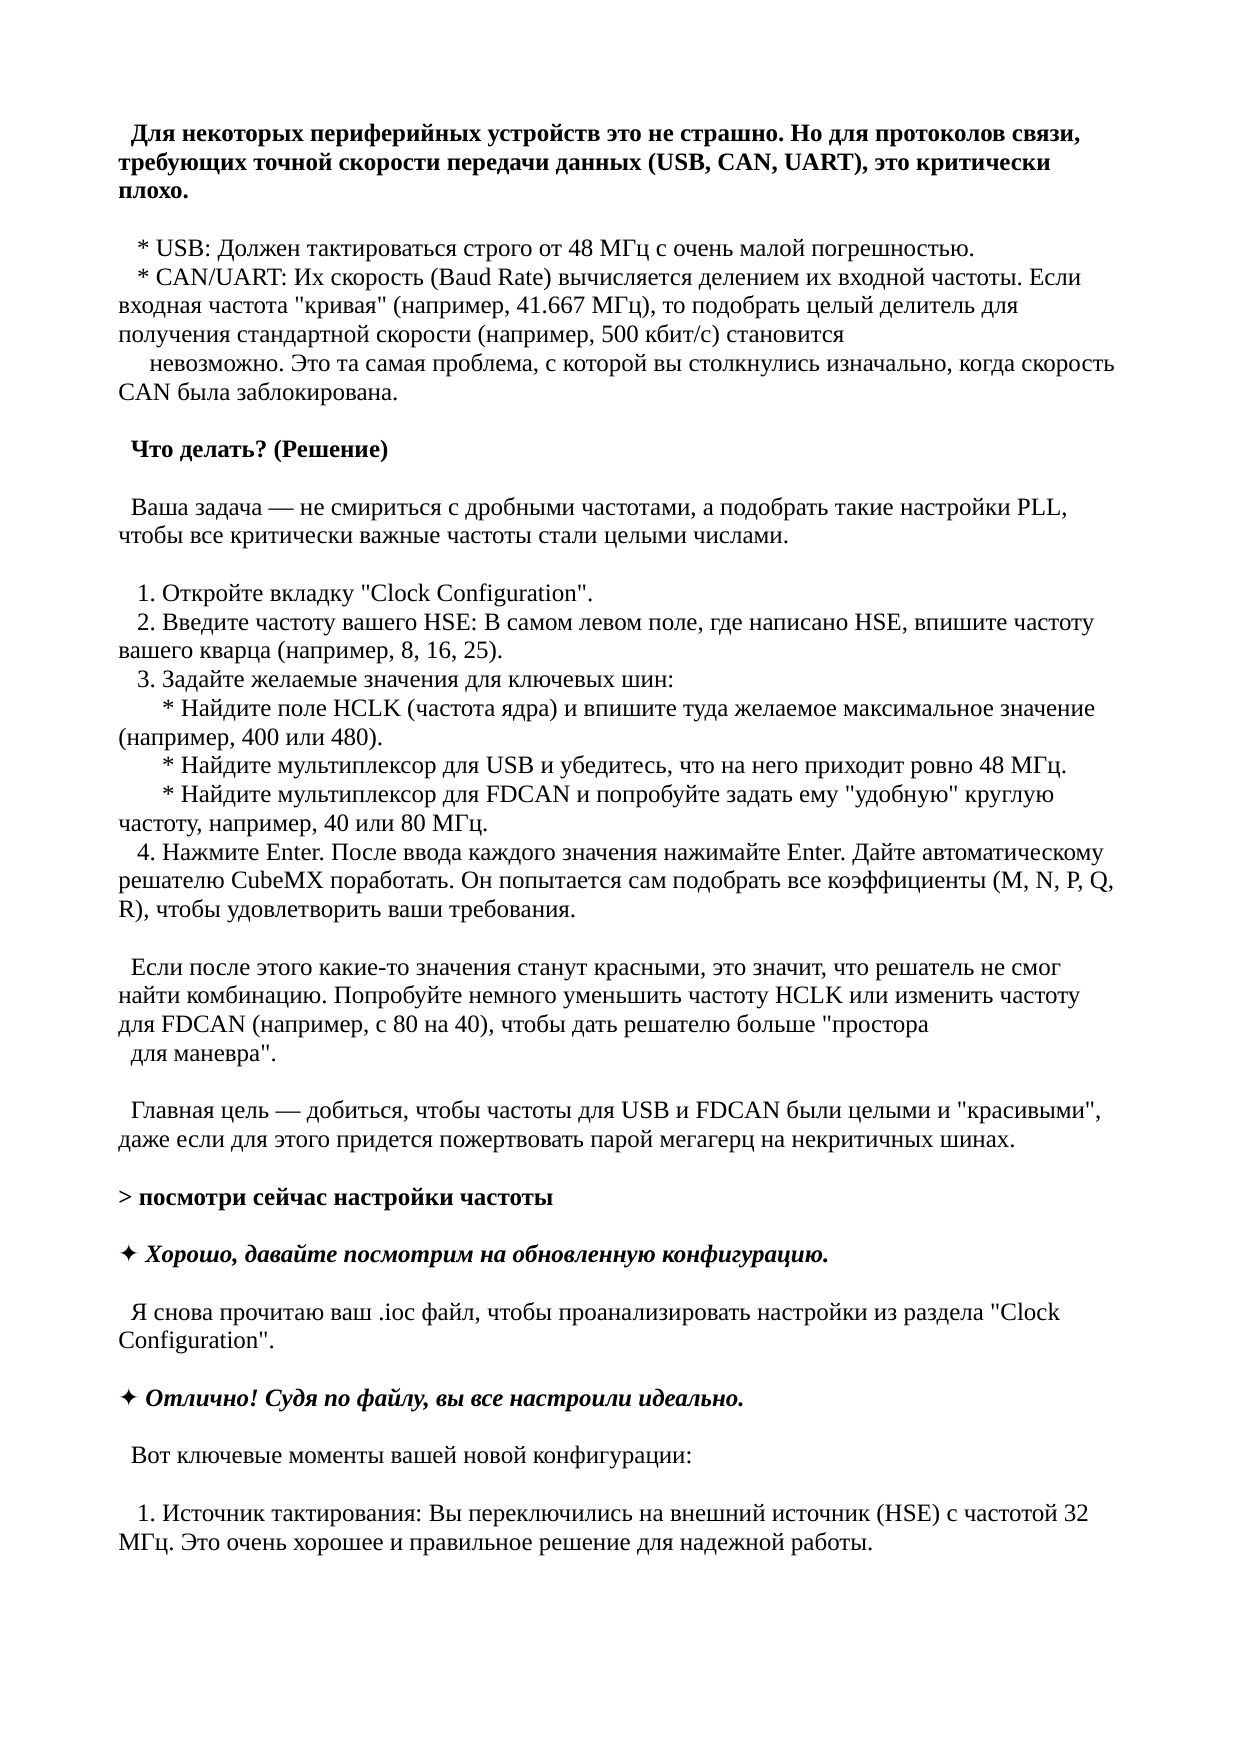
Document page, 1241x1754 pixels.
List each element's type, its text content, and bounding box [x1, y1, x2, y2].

text Для некоторых периферийных устройств это не страшно. Но для протоколов связи, требующих точной скорости передачи данных (USB, CAN, UART), это критически плохо. [118, 118, 1122, 204]
text Вот ключевые моменты вашей новой конфигурации: [118, 1441, 1122, 1469]
text * Найдите поле HCLK (частота ядра) и впишите туда желаемое максимальное значение (например, 400 или 480). [118, 693, 1122, 751]
text Если после этого какие-то значения станут красными, это значит, что решатель не смог найти комбинацию. Попробуйте немного уменьшить частоту HCLK или изменить частоту для FDCAN (например, с 80 на 40), чтобы дать решателю больше "простора [118, 952, 1122, 1038]
text * Найдите мультиплексор для FDCAN и попробуйте задать ему "удобную" круглую частоту, например, 40 или 80 МГц. [118, 779, 1122, 837]
text для маневра". [118, 1038, 1122, 1067]
text 1. Источник тактирования: Вы переключились на внешний источник (HSE) с частотой 32 МГц. Это очень хорошее и правильное решение для надежной работы. [118, 1498, 1122, 1556]
text Я снова прочитаю ваш .ioc файл, чтобы проанализировать настройки из раздела "Clock Configuration". [118, 1297, 1122, 1354]
text 4. Нажмите Enter. После ввода каждого значения нажимайте Enter. Дайте автоматическому решателю CubeMX поработать. Он попытается сам подобрать все коэффициенты (M, N, P, Q, R), чтобы удовлетворить ваши требования. [118, 837, 1122, 923]
text ✦ Хорошо, давайте посмотрим на обновленную конфигурацию. [118, 1239, 1122, 1268]
text 3. Задайте желаемые значения для ключевых шин: [118, 664, 1122, 693]
text Что делать? (Решение) [118, 434, 1122, 463]
text * USB: Должен тактироваться строго от 48 МГц с очень малой погрешностью. [118, 233, 1122, 262]
text 1. Откройте вкладку "Clock Configuration". [118, 578, 1122, 607]
text ✦ Отлично! Судя по файлу, вы все настроили идеально. [118, 1383, 1122, 1412]
text * Найдите мультиплексор для USB и убедитесь, что на него приходит ровно 48 МГц. [118, 751, 1122, 779]
text * CAN/UART: Их скорость (Baud Rate) вычисляется делением их входной частоты. Если входная частота "кривая" (например, 41.667 МГц), то подобрать целый делитель для получения стандартной скорости (например, 500 кбит/с) становится [118, 262, 1122, 348]
text невозможно. Это та самая проблема, с которой вы столкнулись изначально, когда скорость CAN была заблокирована. [118, 348, 1122, 406]
text Главная цель — добиться, чтобы частоты для USB и FDCAN были целыми и "красивыми", даже если для этого придется пожертвовать парой мегагерц на некритичных шинах. [118, 1096, 1122, 1153]
text Ваша задача — не смириться с дробными частотами, а подобрать такие настройки PLL, чтобы все критически важные частоты стали целыми числами. [118, 492, 1122, 549]
text > посмотри сейчас настройки частоты [118, 1182, 1122, 1211]
text 2. Введите частоту вашего HSE: В самом левом поле, где написано HSE, впишите частоту вашего кварца (например, 8, 16, 25). [118, 607, 1122, 664]
